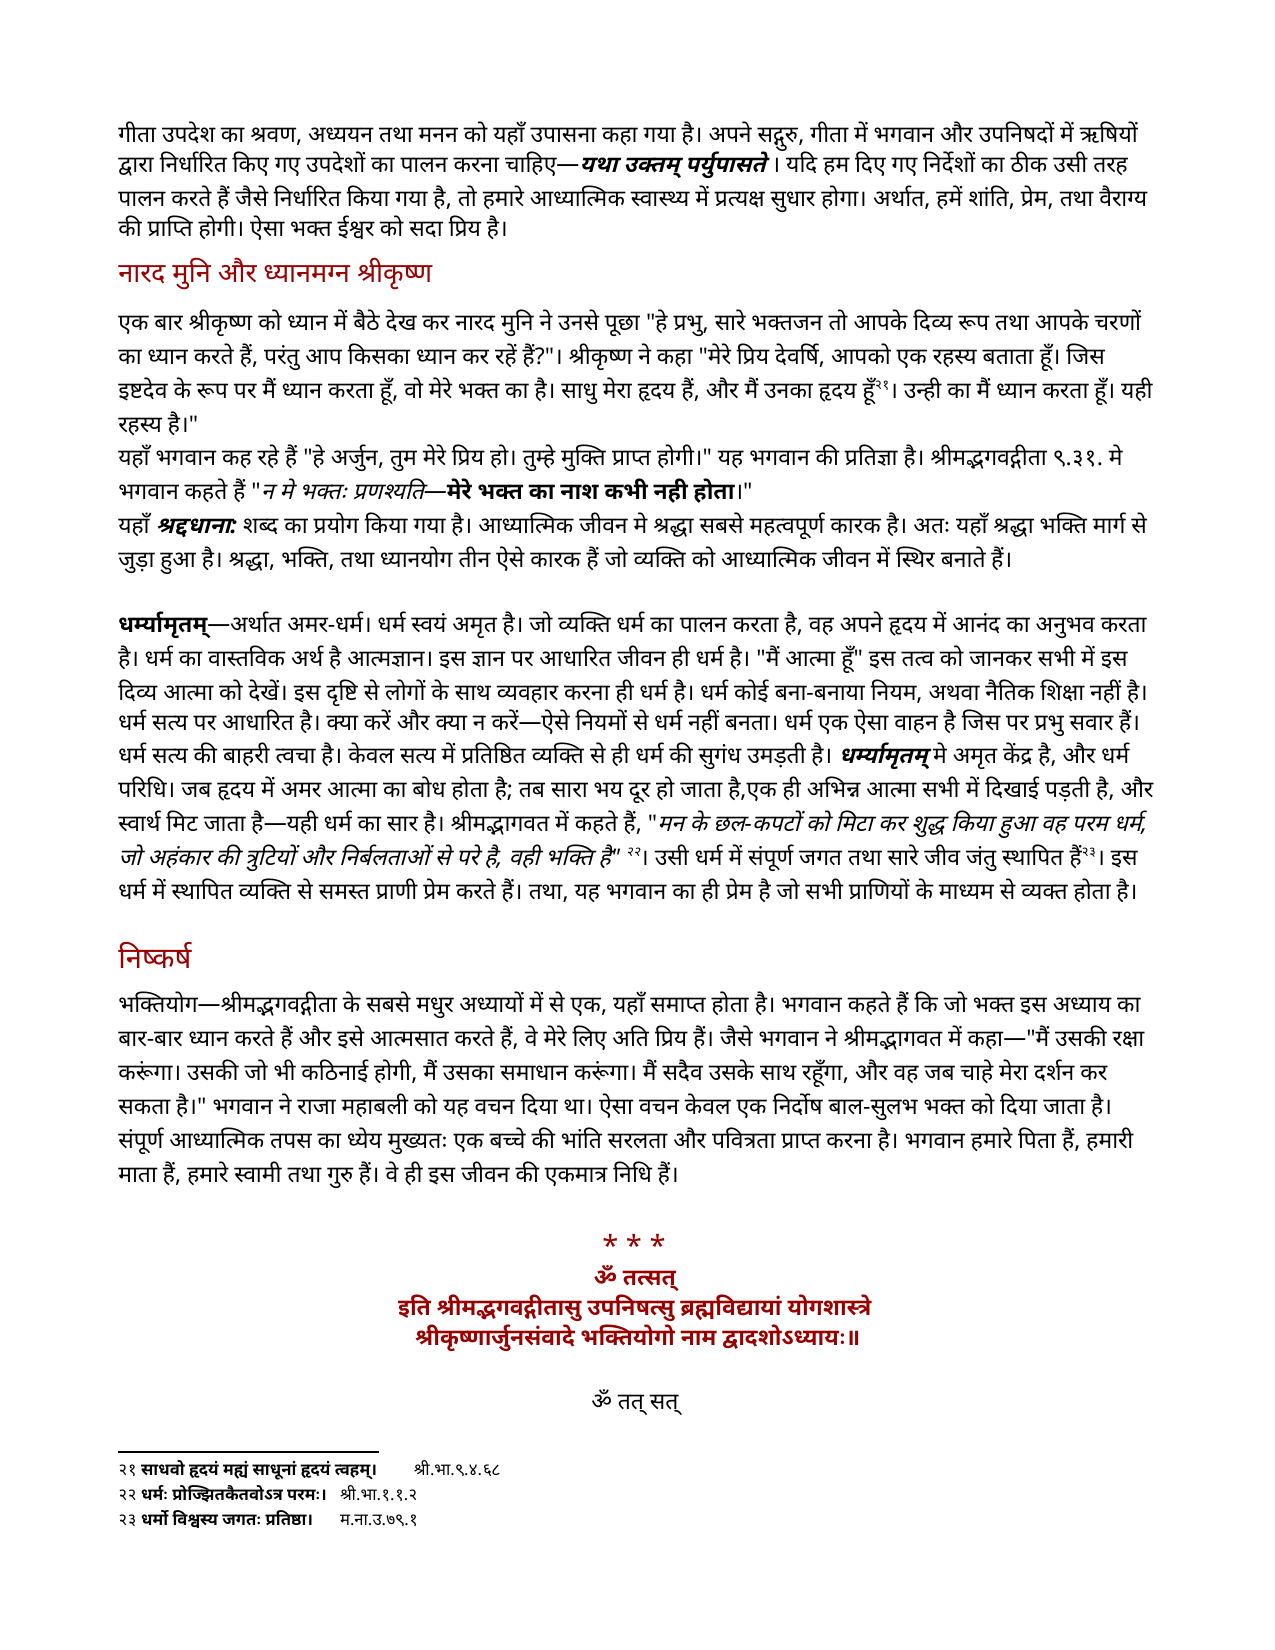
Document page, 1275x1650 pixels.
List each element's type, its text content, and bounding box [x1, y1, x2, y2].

text यहाँ भगवान कह रहे हैं "हे अर्जुन, तुम मेरे प्रिय हो। तुम्हे मुक्ति प्राप्त होगी।" यह भगवान की प्रतिज्ञा है। श्रीमद्भगवद्गीता ९.३१. मे भगवान कहते हैं "न मे भक्तः प्रणश्यति—मेरे भक्त का नाश कभी नही होता।" [118, 441, 1157, 509]
text धर्मः प्रोज्झितकैतवोऽत्र परमः। श्री.भा.१.१.२ [118, 1482, 1157, 1507]
text ॐ तत् सत् [118, 1389, 1157, 1419]
text धर्म्यामृतम्—अर्थात अमर-धर्म। धर्म स्वयं अमृत है। जो व्यक्ति धर्म का पालन करता है, वह अपने हृदय में आनंद का अनुभव करता है। धर्म का वास्तविक अर्थ है आत्मज्ञान। इस ज्ञान पर आधारित जीवन ही धर्म है। "मैं आत्मा हूँ" इस तत्व को जानकर सभी में इस दिव्य आत्मा को देखें। इस दृष्टि से लोगों के साथ व्यवहार करना ही धर्म है। धर्म कोई बना-बनाया नियम, अथवा नैतिक शिक्षा नहीं है। धर्म सत्य पर आधारित है। क्या करें और क्या न करें—ऐसे नियमों से धर्म नहीं बनता। धर्म एक ऐसा वाहन है जिस पर प्रभु सवार हैं। धर्म सत्य की बाहरी त्वचा है। केवल सत्य में प्रतिष्ठित व्यक्ति से ही धर्म की सुगंध उमड़ती है। धर्म्यामृतम् मे अमृत केंद्र है, और धर्म परिधि। जब हृदय में अमर आत्मा का बोध होता है; तब सारा भय दूर हो जाता है,एक ही अभिन्न आत्मा सभी में दिखाई पड़ती है, और स्वार्थ मिट जाता है—यही धर्म का सार है। श्रीमद्भागवत में कहते हैं, "मन के छल-कपटों को मिटा कर शुद्ध किया हुआ वह परम धर्म, जो अहंकार की त्रुटियों और निर्बलताओं से परे है, वही भक्ति है" । उसी धर्म में संपूर्ण जगत तथा सारे जीव जंतु स्थापित हैं। इस धर्म में स्थापित व्यक्ति से समस्त प्राणी प्रेम करते हैं। तथा, यह भगवान का ही प्रेम है जो सभी प्राणियों के माध्यम से व्यक्त होता है। [118, 608, 1157, 909]
text एक बार श्रीकृष्ण को ध्यान में बैठे देख कर नारद मुनि ने उनसे पूछा "हे प्रभु, सारे भक्तजन तो आपके दिव्य रूप तथा आपके चरणों का ध्यान करते हैं, परंतु आप किसका ध्यान कर रहें हैं?"। श्रीकृष्ण ने कहा "मेरे प्रिय देवर्षि, आपको एक रहस्य बताता हूँ। जिस इष्टदेव के रूप पर मैं ध्यान करता हूँ, वो मेरे भक्त का है। साधु मेरा हृदय हैं, और मैं उनका हृदय हूँ। उन्ही का मैं ध्यान करता हूँ। यही रहस्य है।" [118, 306, 1157, 441]
subtitle नारद मुनि और ध्यानमग्न श्रीकृष्ण [118, 258, 1157, 293]
text * * * [118, 1226, 1157, 1265]
text धर्मो विश्वस्य जगतः प्रतिष्ठा। म.ना.उ.७९.१ [118, 1507, 1157, 1532]
text इति श्रीमद्भगवद्गीतासु उपनिषत्सु ब्रह्मविद्यायां योगशास्त्रे [118, 1295, 1157, 1325]
text श्रीकृष्णार्जुनसंवादे भक्तियोगो नाम द्वादशो﻿ऽध्यायः॥ [118, 1325, 1157, 1355]
text ॐ तत्सत् [118, 1265, 1157, 1295]
text यहाँ श्रद्दधाना: शब्द का प्रयोग किया गया है। आध्यात्मिक जीवन मे श्रद्धा सबसे महत्वपूर्ण कारक है। अतः यहाँ श्रद्धा भक्ति मार्ग से जुड़ा हुआ है। श्रद्धा, भक्ति, तथा ध्यानयोग तीन ऐसे कारक हैं जो व्यक्ति को आध्यात्मिक जीवन में स्थिर बनाते हैं। [118, 509, 1157, 577]
text भक्तियोग—श्रीमद्भगवद्गीता के सबसे मधुर अध्यायों में से एक, यहाँ समाप्त होता है। भगवान कहते हैं कि जो भक्त इस अध्याय का बार-बार ध्यान करते हैं और इसे आत्मसात करते हैं, वे मेरे लिए अति प्रिय हैं। जैसे भगवान ने श्रीमद्भागवत में कहा—"मैं उसकी रक्षा करूंगा। उसकी जो भी कठिनाई होगी, मैं उसका समाधान करूंगा। मैं सदैव उसके साथ रहूँगा, और वह जब चाहे मेरा दर्शन कर सकता है।" भगवान ने राजा महाबली को यह वचन दिया था। ऐसा वचन केवल एक निर्दोष बाल-सुलभ भक्त को दिया जाता है। संपूर्ण आध्यात्मिक तपस का ध्येय मुख्यतः एक बच्चे की भांति सरलता और पवित्रता प्राप्त करना है। भगवान हमारे पिता हैं, हमारी माता हैं, हमारे स्वामी तथा गुरु हैं। वे ही इस जीवन की एकमात्र निधि हैं। [118, 988, 1157, 1192]
text गीता उपदेश का श्रवण, अध्ययन तथा मनन को यहाँ उपासना कहा गया है। अपने सद्गुरु, गीता में भगवान और उपनिषदों में ऋषियों द्वारा निर्धारित किए गए उपदेशों का पालन करना चाहिए—यथा उक्तम् पर्युपासते । यदि हम दिए गए निर्देशों का ठीक उसी तरह पालन करते हैं जैसे निर्धारित किया गया है, तो हमारे आध्यात्मिक स्वास्थ्य में प्रत्यक्ष सुधार होगा। अर्थात, हमें शांति, प्रेम, तथा वैराग्य की प्राप्ति होगी। ऐसा भक्त ईश्वर को सदा प्रिय है। [118, 118, 1157, 246]
text साधवो हृदयं मह्यं साधूनां हृदयं त्वहम्। श्री.भा.९.४.६८ [118, 1458, 1157, 1482]
subtitle निष्कर्ष [118, 942, 1157, 980]
